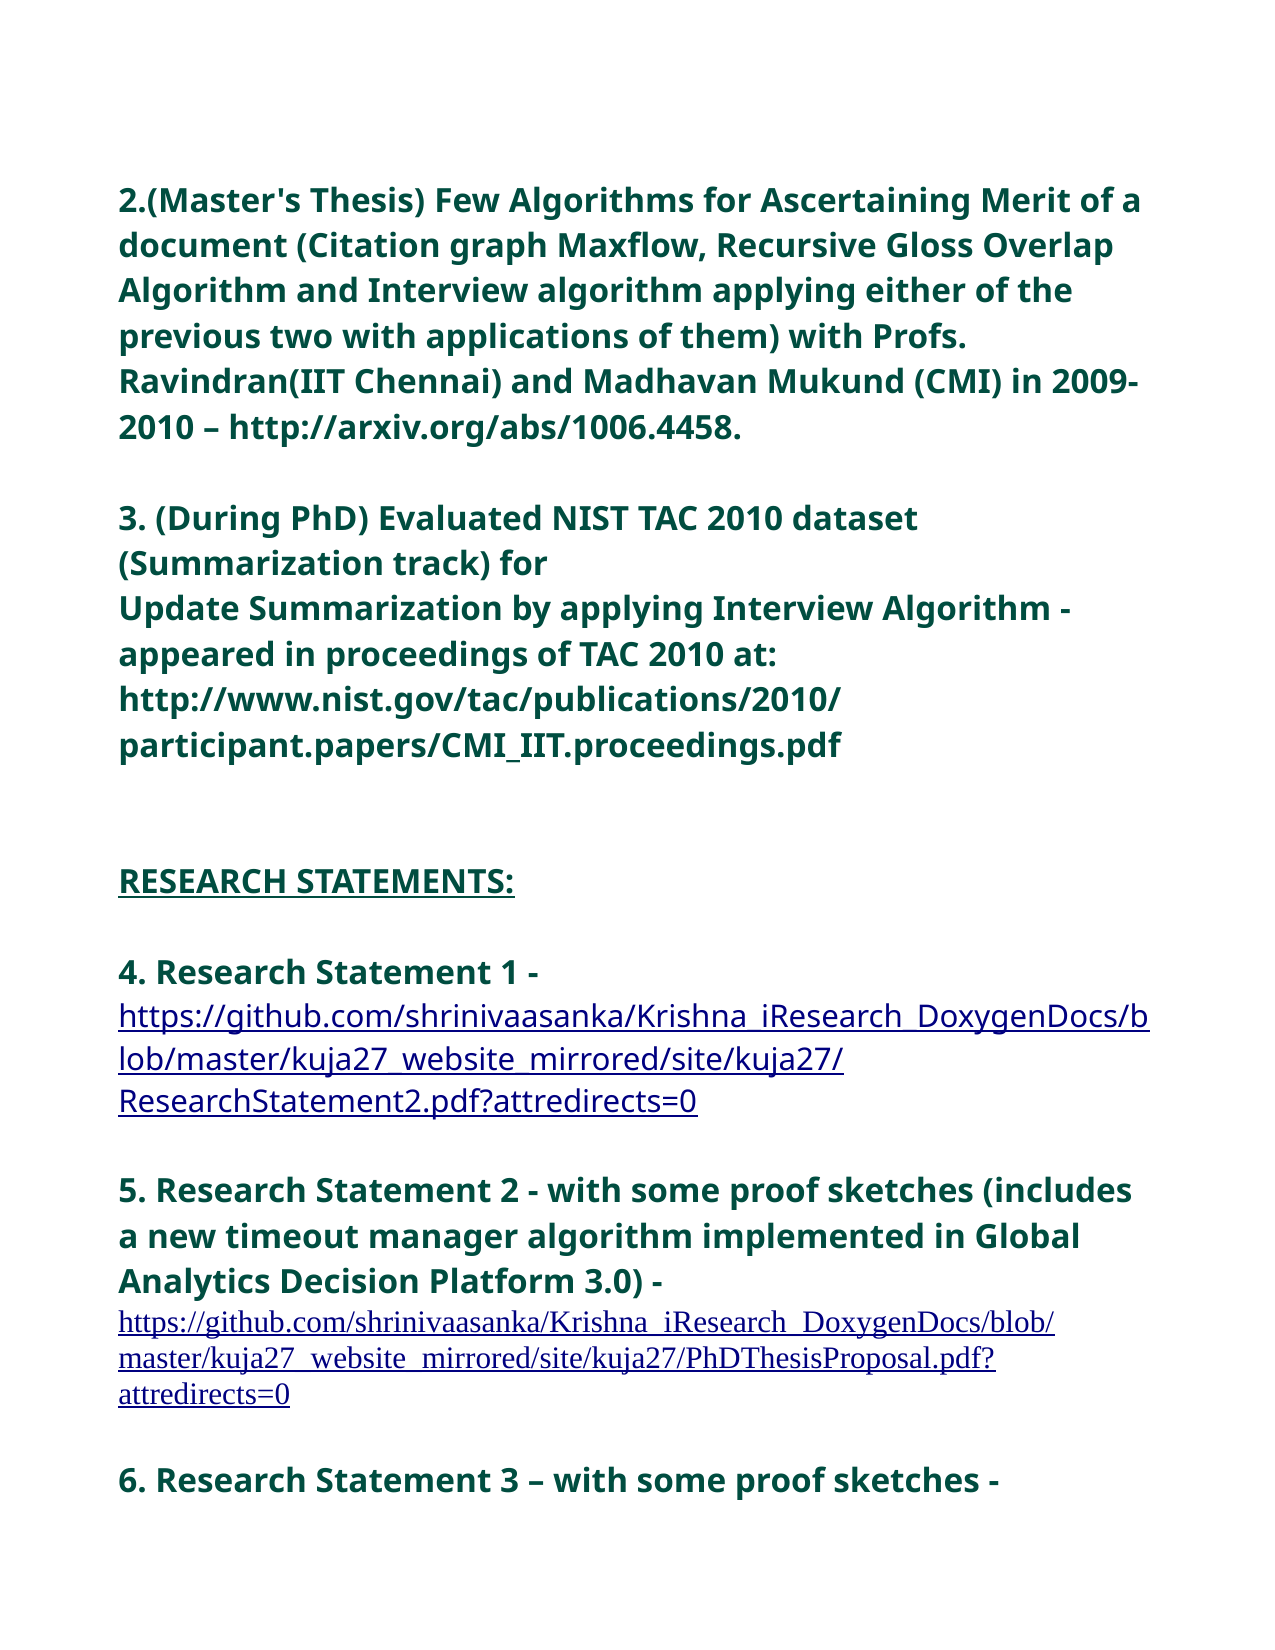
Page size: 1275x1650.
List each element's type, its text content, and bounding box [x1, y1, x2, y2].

text 3. (During PhD) Evaluated NIST TAC 2010 dataset (Summarization track) for [118, 494, 1157, 585]
text 4. Research Statement 1 - https://github.com/shrinivaasanka/Krishna_iResearch_DoxygenDocs/blob/master/kuja27_website_mirrored/site/kuja27/ResearchStatement2.pdf?attredirects=0 [118, 948, 1157, 1122]
text 5. Research Statement 2 - with some proof sketches (includes a new timeout manager algorithm implemented in Global Analytics Decision Platform 3.0) - https://github.com/shrinivaasanka/Krishna_iResearch_DoxygenDocs/blob/master/kuja27_website_mirrored/site/kuja27/PhDThesisProposal.pdf?attredirects=0 [118, 1167, 1157, 1411]
text Update Summarization by applying Interview Algorithm - appeared in proceedings of TAC 2010 at: [118, 585, 1157, 676]
text 6. Research Statement 3 – with some proof sketches [118, 1457, 1157, 1502]
text http://www.nist.gov/tac/publications/2010/participant.papers/CMI_IIT.proceedings.pdf [118, 676, 1157, 767]
text 2.(Master's Thesis) Few Algorithms for Ascertaining Merit of a document (Citation graph Maxflow, Recursive Gloss Overlap Algorithm and Interview algorithm applying either of the previous two with applications of them) with Profs. Ravindran(IIT Chennai) and Madhavan Mukund (CMI) in 2009-2010 – http://arxiv.org/abs/1006.4458. [118, 176, 1157, 449]
text RESEARCH STATEMENTS: [118, 858, 1157, 903]
